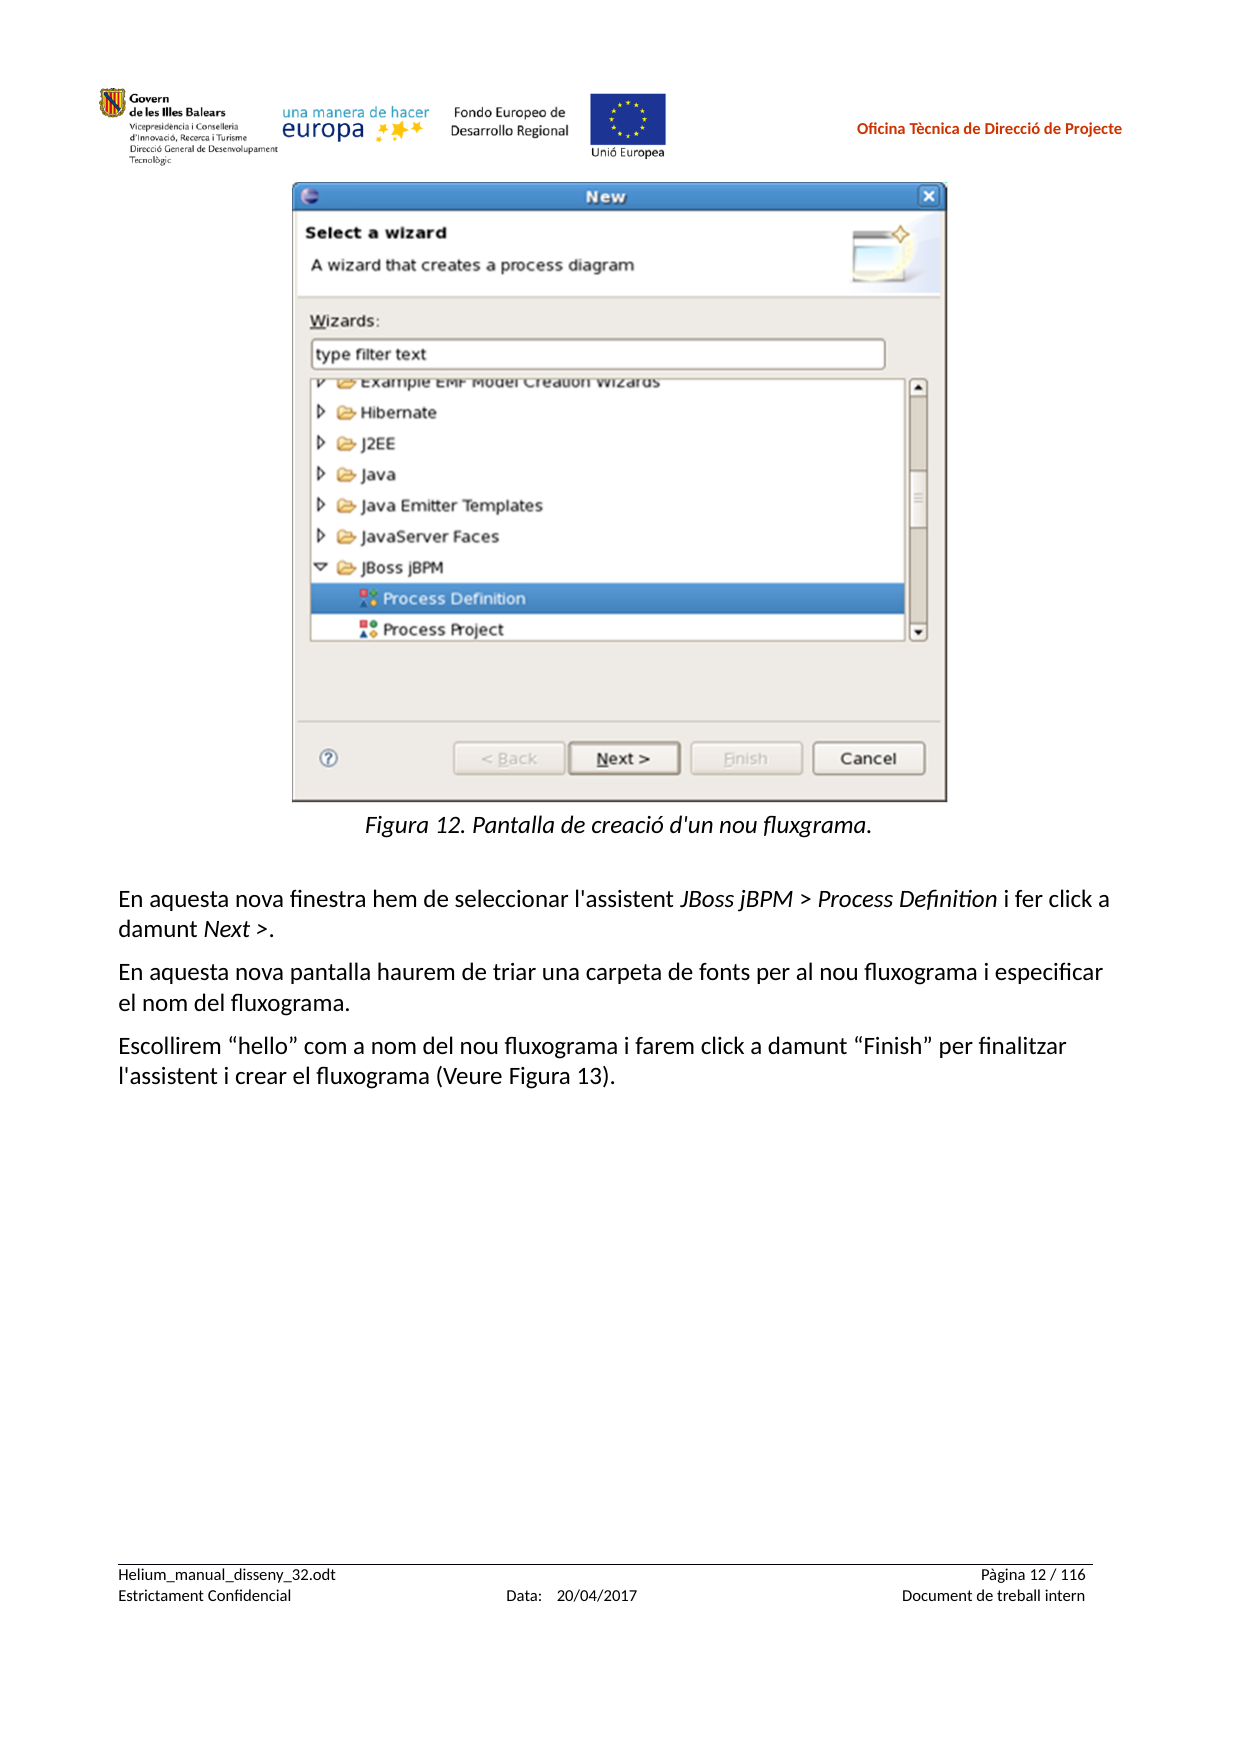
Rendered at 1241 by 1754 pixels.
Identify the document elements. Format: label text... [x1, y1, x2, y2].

text Figura 12. Pantalla de creació d'un nou fluxgrama. [290, 810, 950, 840]
text Escollirem “hello” com a nom del nou fluxograma i farem click a damunt “Finish” per finalitzar l'assistent i crear el fluxograma (Veure Figura 13). [118, 1030, 1122, 1091]
text En aquesta nova finestra hem de seleccionar l'assistent JBoss jBPM > Process Definition i fer click a damunt Next >. [118, 883, 1122, 944]
picture [290, 180, 950, 810]
text En aquesta nova pantalla haurem de triar una carpeta de fonts per al nou fluxograma i especificar el nom del fluxograma. [118, 956, 1122, 1017]
picture [99, 87, 668, 166]
